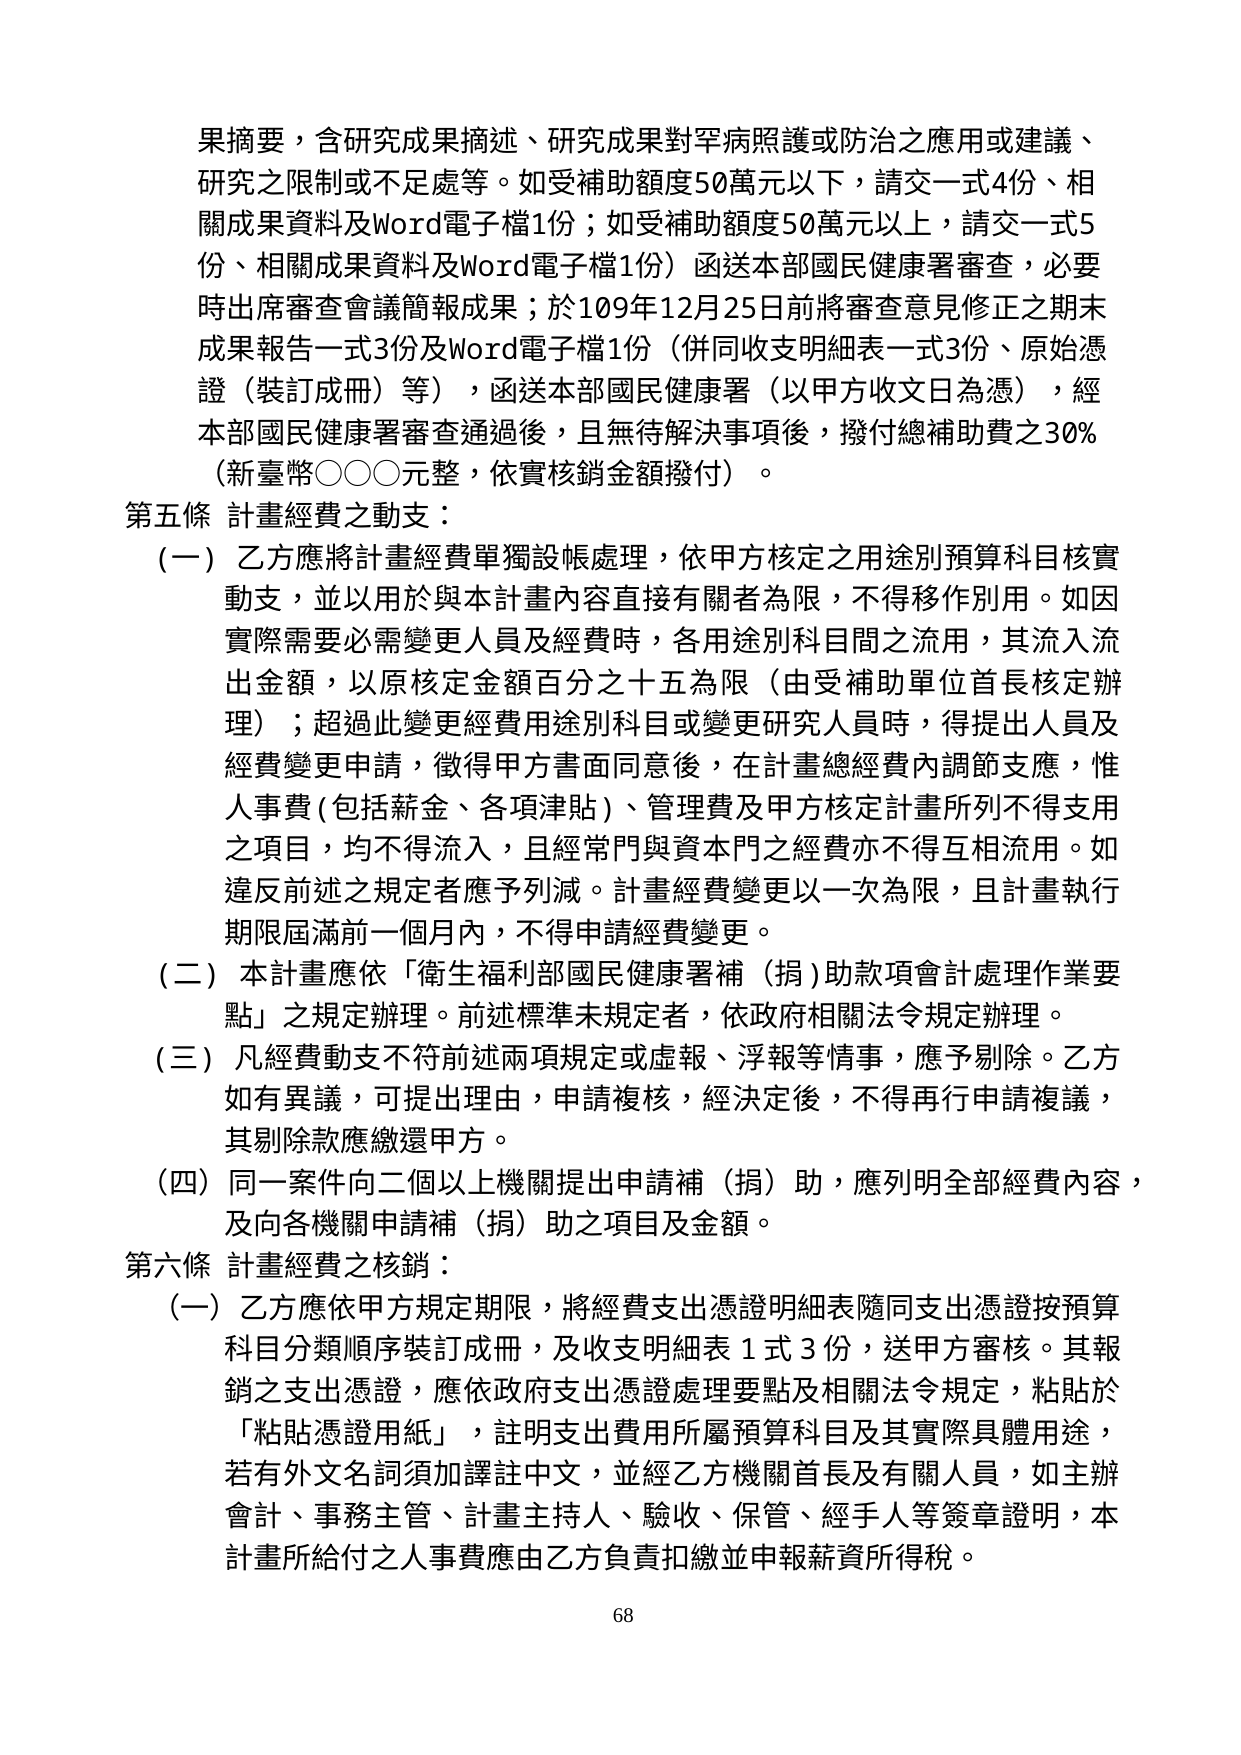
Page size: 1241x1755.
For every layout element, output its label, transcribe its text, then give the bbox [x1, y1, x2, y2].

text 果摘要，含研究成果摘述、研究成果對罕病照護或防治之應用或建議、研究之限制或不足處等。如受補助額度50萬元以下，請交一式4份、相關成果資料及Word電子檔1份；如受補助額度50萬元以上，請交一式5份、相關成果資料及Word電子檔1份）函送本部國民健康署審查，必要時出席審查會議簡報成果；於109年12月25日前將審查意見修正之期末成果報告一式3份及Word電子檔1份（併同收支明細表一式3份、原始憑證（裝訂成冊）等），函送本部國民健康署（以甲方收文日為憑），經本部國民健康署審查通過後，且無待解決事項後，撥付總補助費之30%（新臺幣○○○元整，依實核銷金額撥付）。 [168, 118, 1122, 493]
text 第五條 計畫經費之動支： [124, 493, 1122, 535]
text (三) 凡經費動支不符前述兩項規定或虛報、浮報等情事，應予剔除。乙方如有異議，可提出理由，申請複核，經決定後，不得再行申請複議，其剔除款應繳還甲方。 [151, 1035, 1122, 1160]
text (二) 本計畫應依「衛生福利部國民健康署補（捐)助款項會計處理作業要點」之規定辦理。前述標準未規定者，依政府相關法令規定辦理。 [137, 951, 1122, 1035]
text (一) 乙方應將計畫經費單獨設帳處理，依甲方核定之用途別預算科目核實動支，並以用於與本計畫內容直接有關者為限，不得移作別用。如因實際需要必需變更人員及經費時，各用途別科目間之流用，其流入流出金額，以原核定金額百分之十五為限（由受補助單位首長核定辦理）；超過此變更經費用途別科目或變更研究人員時，得提出人員及經費變更申請，徵得甲方書面同意後，在計畫總經費內調節支應，惟人事費(包括薪金、各項津貼)、管理費及甲方核定計畫所列不得支用之項目，均不得流入，且經常門與資本門之經費亦不得互相流用。如違反前述之規定者應予列減。計畫經費變更以一次為限，且計畫執行期限屆滿前一個月內，不得申請經費變更。 [153, 535, 1122, 951]
text （四）同一案件向二個以上機關提出申請補（捐）助，應列明全部經費內容，及向各機關申請補（捐）助之項目及金額。 [139, 1160, 1122, 1243]
text （一）乙方應依甲方規定期限，將經費支出憑證明細表隨同支出憑證按預算科目分類順序裝訂成冊，及收支明細表1式3份，送甲方審核。其報銷之支出憑證，應依政府支出憑證處理要點及相關法令規定，粘貼於「粘貼憑證用紙」，註明支出費用所屬預算科目及其實際具體用途，若有外文名詞須加譯註中文，並經乙方機關首長及有關人員，如主辦會計、事務主管、計畫主持人、驗收、保管、經手人等簽章證明，本計畫所給付之人事費應由乙方負責扣繳並申報薪資所得稅。 [151, 1285, 1122, 1576]
text 第六條 計畫經費之核銷： [124, 1243, 1122, 1285]
